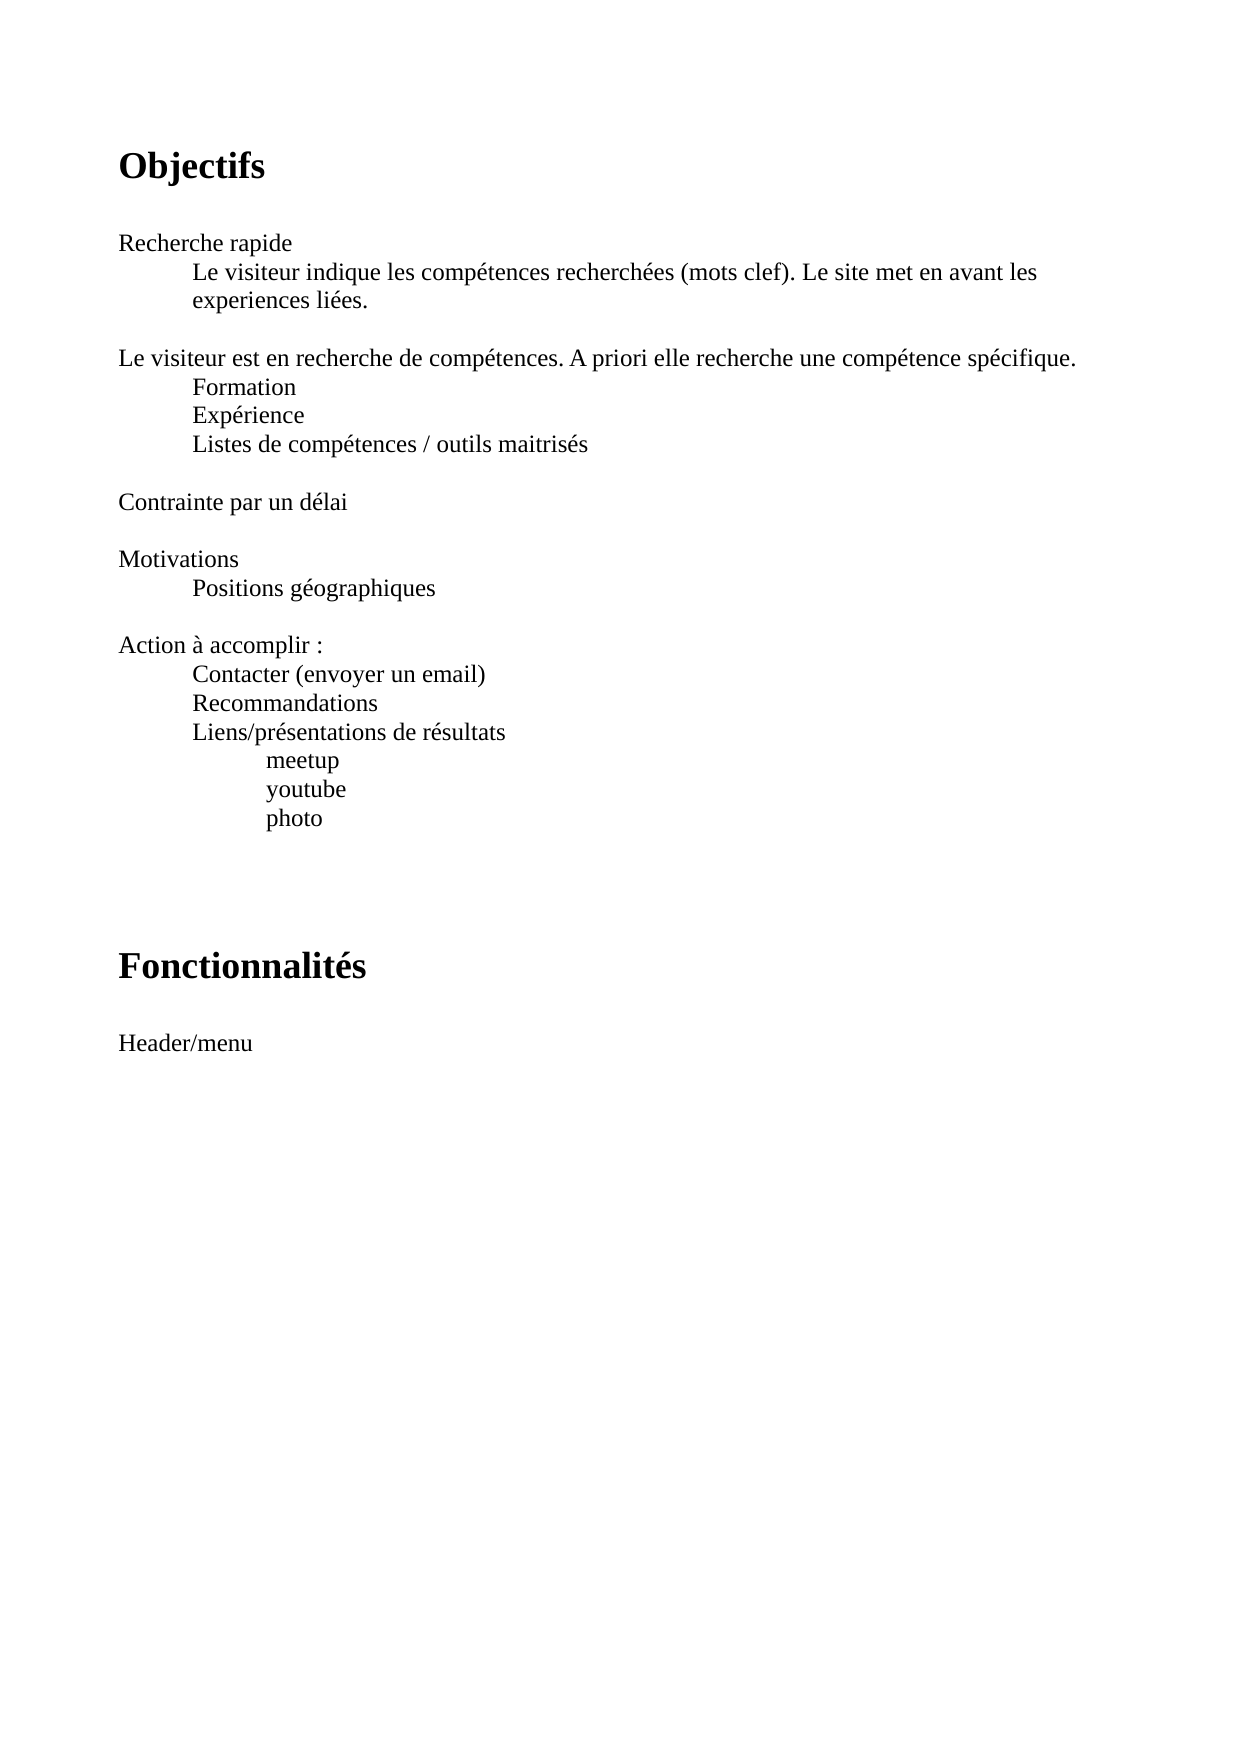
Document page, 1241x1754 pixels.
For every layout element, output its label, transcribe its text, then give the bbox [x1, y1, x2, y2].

text Recommandations [118, 688, 1122, 717]
text Contacter (envoyer un email) [118, 659, 1122, 688]
text Positions géographiques [118, 573, 1122, 602]
text Formation [118, 372, 1122, 401]
text youtube [118, 774, 1122, 803]
text Listes de compétences / outils maitrisés [118, 429, 1122, 458]
text meetup [118, 746, 1122, 774]
text Header/menu [118, 1028, 1122, 1057]
text photo [118, 803, 1122, 832]
subtitle Fonctionnalités [118, 943, 1122, 987]
subtitle Objectifs [118, 143, 1122, 187]
text Contrainte par un délai [118, 487, 1122, 516]
text Expérience [118, 401, 1122, 429]
text Le visiteur indique les compétences recherchées (mots clef). Le site met en avant les experiences liées. [118, 257, 1122, 314]
text Recherche rapide [118, 228, 1122, 257]
text Action à accomplir : [118, 631, 1122, 659]
text Le visiteur est en recherche de compétences. A priori elle recherche une compétence spécifique. [118, 343, 1122, 372]
text Motivations [118, 544, 1122, 573]
text Liens/présentations de résultats [118, 717, 1122, 746]
